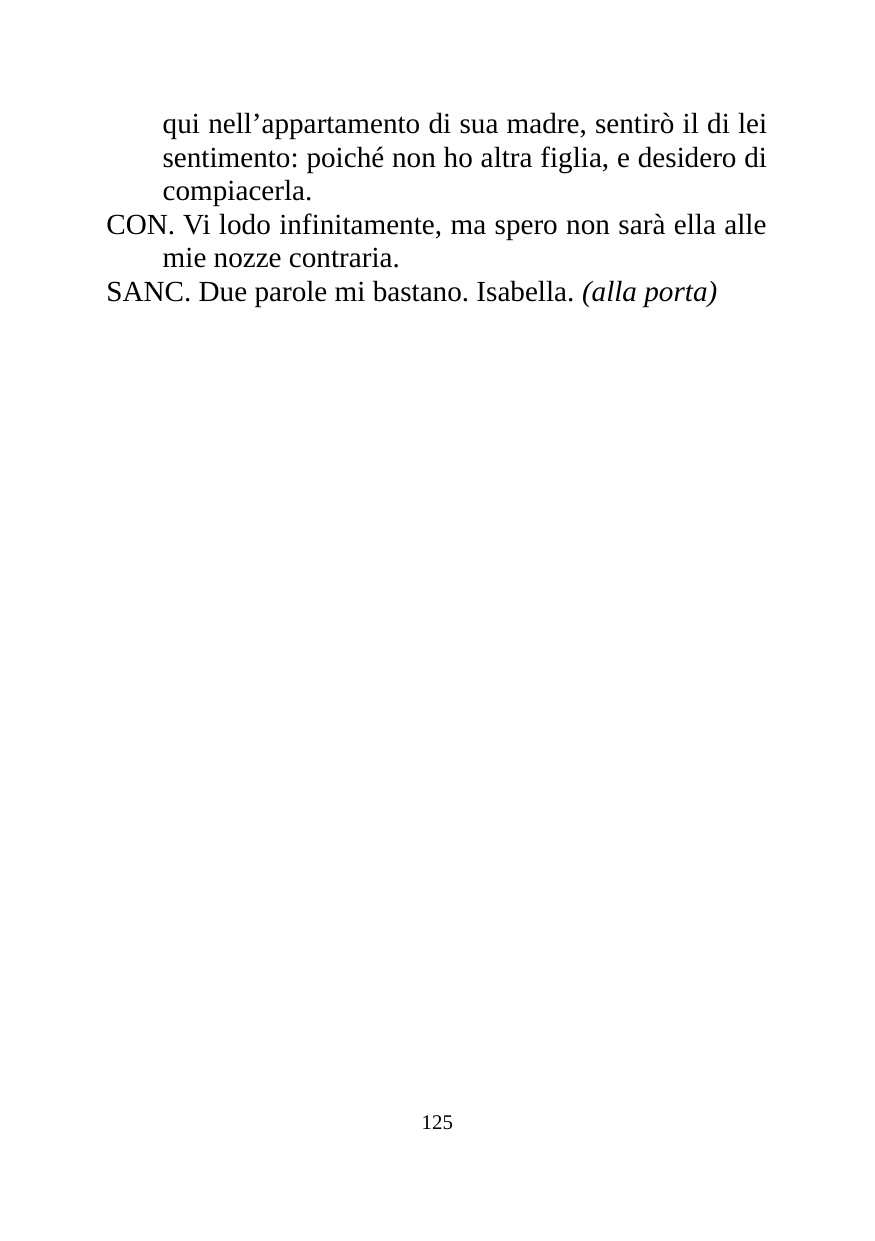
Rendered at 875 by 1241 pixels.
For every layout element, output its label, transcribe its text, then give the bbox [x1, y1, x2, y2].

text CON. Vi lodo infinitamente, ma spero non sarà ella alle mie nozze contraria. [106, 207, 768, 274]
text SANC. Due parole mi bastano. Isabella. (alla porta) [106, 274, 768, 307]
text qui nell’appartamento di sua madre, sentirò il di lei sentimento: poiché non ho altra figlia, e desidero di compiacerla. [106, 106, 768, 207]
